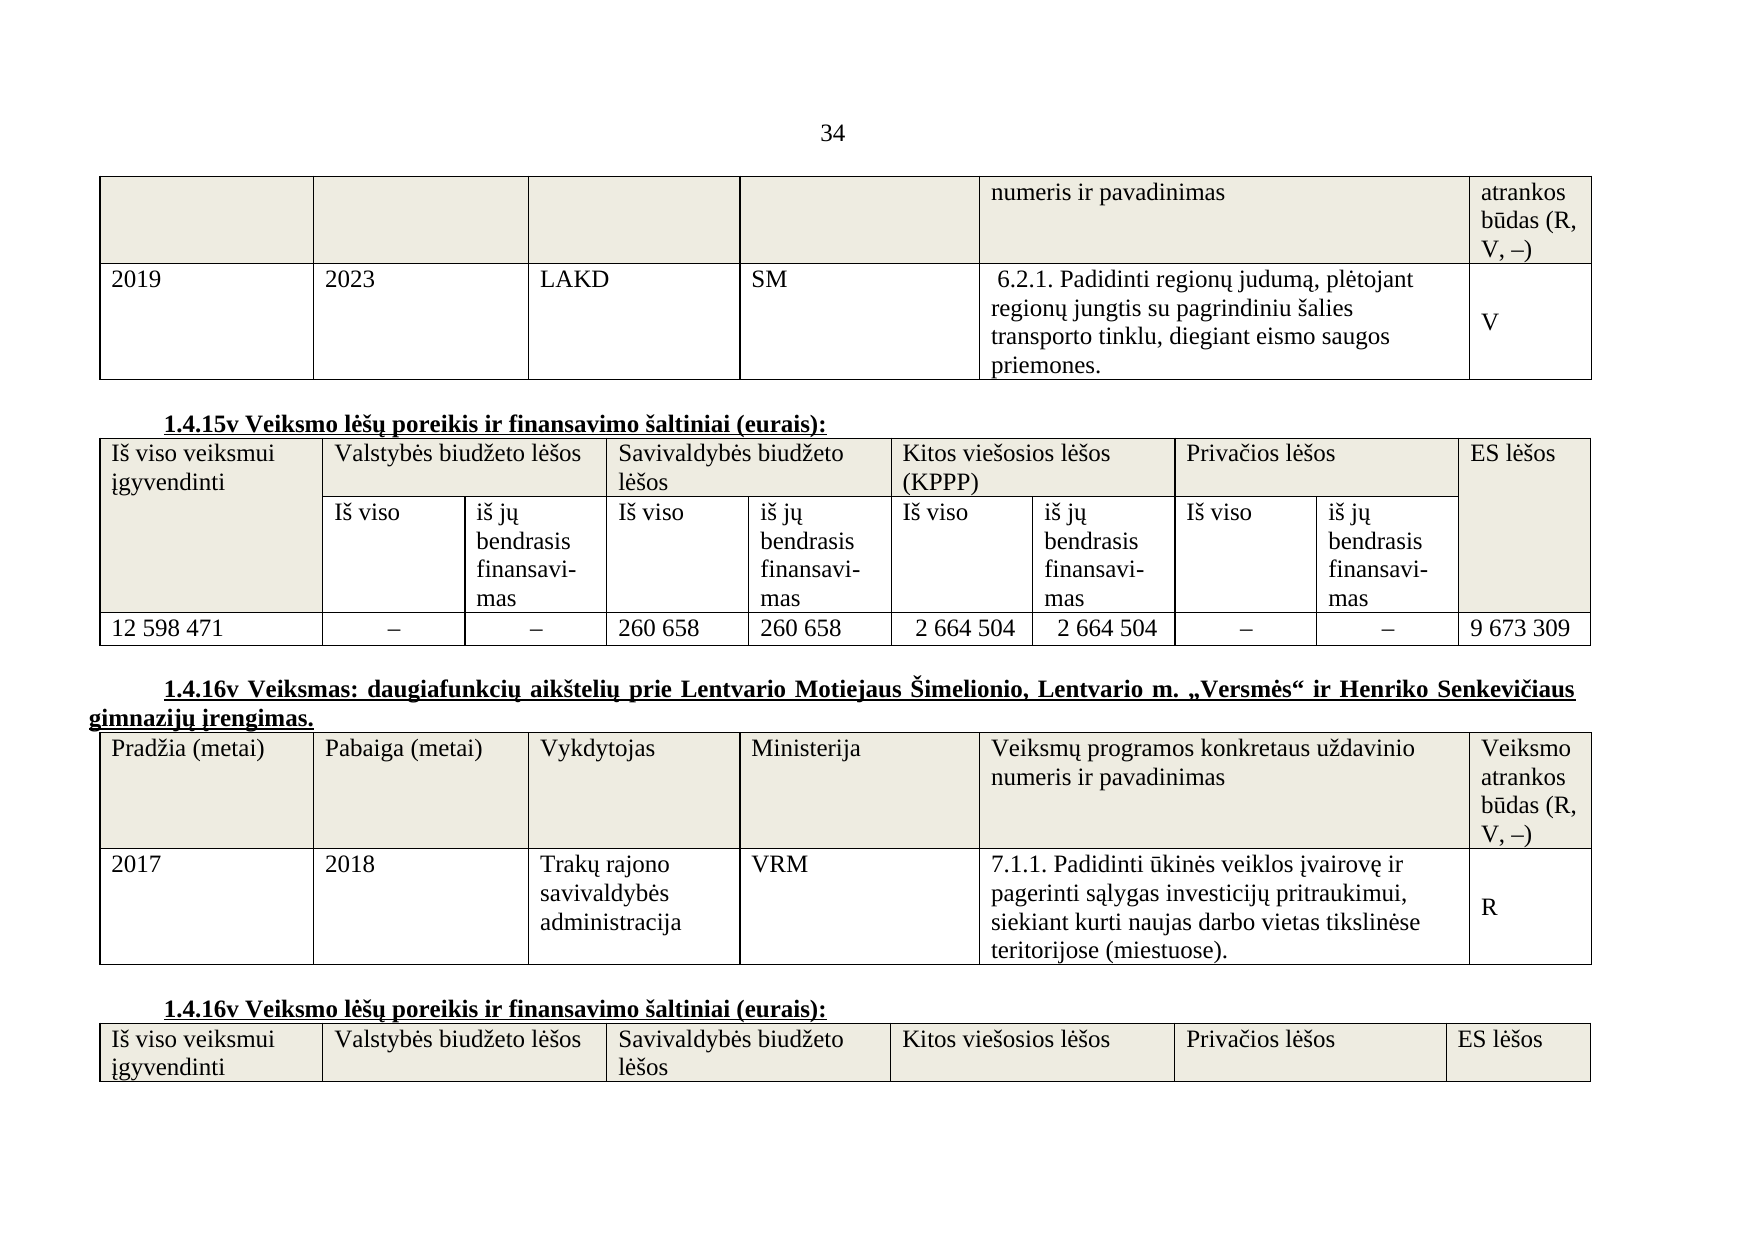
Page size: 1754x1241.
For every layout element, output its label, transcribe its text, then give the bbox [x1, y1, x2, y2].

text 1.4.15v Veiksmo lėšų poreikis ir finansavimo šaltiniai (eurais): [89, 409, 1577, 437]
table_cell VRM [741, 849, 979, 964]
table_header Iš viso veiksmui įgyvendinti [101, 439, 322, 612]
table_cell 7.1.1. Padidinti ūkinės veiklos įvairovę ir pagerinti sąlygas investicijų pritraukimui, siekiant kurti naujas darbo vietas tikslinėse teritorijose (miestuose). [980, 849, 1469, 964]
table_cell SM [741, 264, 979, 379]
text 1.4.16v Veiksmo lėšų poreikis ir finansavimo šaltiniai (eurais): [89, 994, 1577, 1023]
table_cell 2 664 504 [1033, 613, 1174, 645]
table_header Kitos viešosios lėšos (KPPP) [892, 439, 1174, 496]
table_cell 2 664 504 [892, 613, 1032, 645]
table_cell Iš viso [892, 497, 1032, 612]
table_cell – [466, 613, 606, 645]
table_cell Iš viso [1176, 497, 1316, 612]
table_header ES lėšos [1459, 439, 1590, 612]
table_header Vykdytojas [529, 733, 739, 848]
table_cell – [1317, 613, 1458, 645]
table_cell Iš viso [607, 497, 748, 612]
table_cell iš jų bendrasis finansavi- mas [749, 497, 891, 612]
table_cell 2017 [101, 849, 313, 964]
table_header Valstybės biudžeto lėšos [323, 439, 606, 496]
table_cell 9 673 309 [1459, 613, 1590, 645]
table_cell 12 598 471 [101, 613, 322, 645]
table_header Privačios lėšos [1175, 1024, 1446, 1081]
table_cell 6.2.1. Padidinti regionų judumą, plėtojant regionų jungtis su pagrindiniu šalies transporto tinklu, diegiant eismo saugos priemones. [980, 264, 1469, 379]
table_cell Iš viso [323, 497, 464, 612]
table_cell V [1470, 264, 1591, 379]
table_cell iš jų bendrasis finansavi- mas [466, 497, 606, 612]
table_cell LAKD [529, 264, 739, 379]
table_cell 2018 [314, 849, 528, 964]
table_header [314, 177, 528, 263]
table_cell Trakų rajono savivaldybės administracija [529, 849, 739, 964]
table_header Pabaiga (metai) [314, 733, 528, 848]
table_header Pradžia (metai) [101, 733, 313, 848]
table_header numeris ir pavadinimas [980, 177, 1469, 263]
table_header Veiksmo atrankos būdas (R, V, –) [1470, 733, 1591, 848]
table_cell – [1176, 613, 1316, 645]
table_cell – [323, 613, 464, 645]
table_header atrankos būdas (R, V, –) [1470, 177, 1591, 263]
table_cell 260 658 [749, 613, 891, 645]
table_header Privačios lėšos [1176, 439, 1458, 496]
table_header Iš viso veiksmui įgyvendinti [101, 1024, 322, 1081]
table_header [741, 177, 979, 263]
table_header Savivaldybės biudžeto lėšos [607, 439, 891, 496]
text 1.4.16v Veiksmas: daugiafunkcių aikštelių prie Lentvario Motiejaus Šimelionio, Lentvario m. „Versmės“ ir Henriko Senkevičiaus gimnazijų įrengimas. [89, 674, 1577, 732]
table_cell 260 658 [607, 613, 748, 645]
table_cell R [1470, 849, 1591, 964]
table_header Kitos viešosios lėšos [891, 1024, 1174, 1081]
table_header Savivaldybės biudžeto lėšos [607, 1024, 890, 1081]
table_cell 2023 [314, 264, 528, 379]
table_cell iš jų bendrasis finansavi- mas [1033, 497, 1174, 612]
table_header ES lėšos [1447, 1024, 1590, 1081]
table_header [101, 177, 313, 263]
table_cell 2019 [101, 264, 313, 379]
table_header Valstybės biudžeto lėšos [323, 1024, 606, 1081]
table_header Ministerija [741, 733, 979, 848]
table_cell iš jų bendrasis finansavi- mas [1317, 497, 1458, 612]
table_header Veiksmų programos konkretaus uždavinio numeris ir pavadinimas [980, 733, 1469, 848]
table_header [529, 177, 739, 263]
